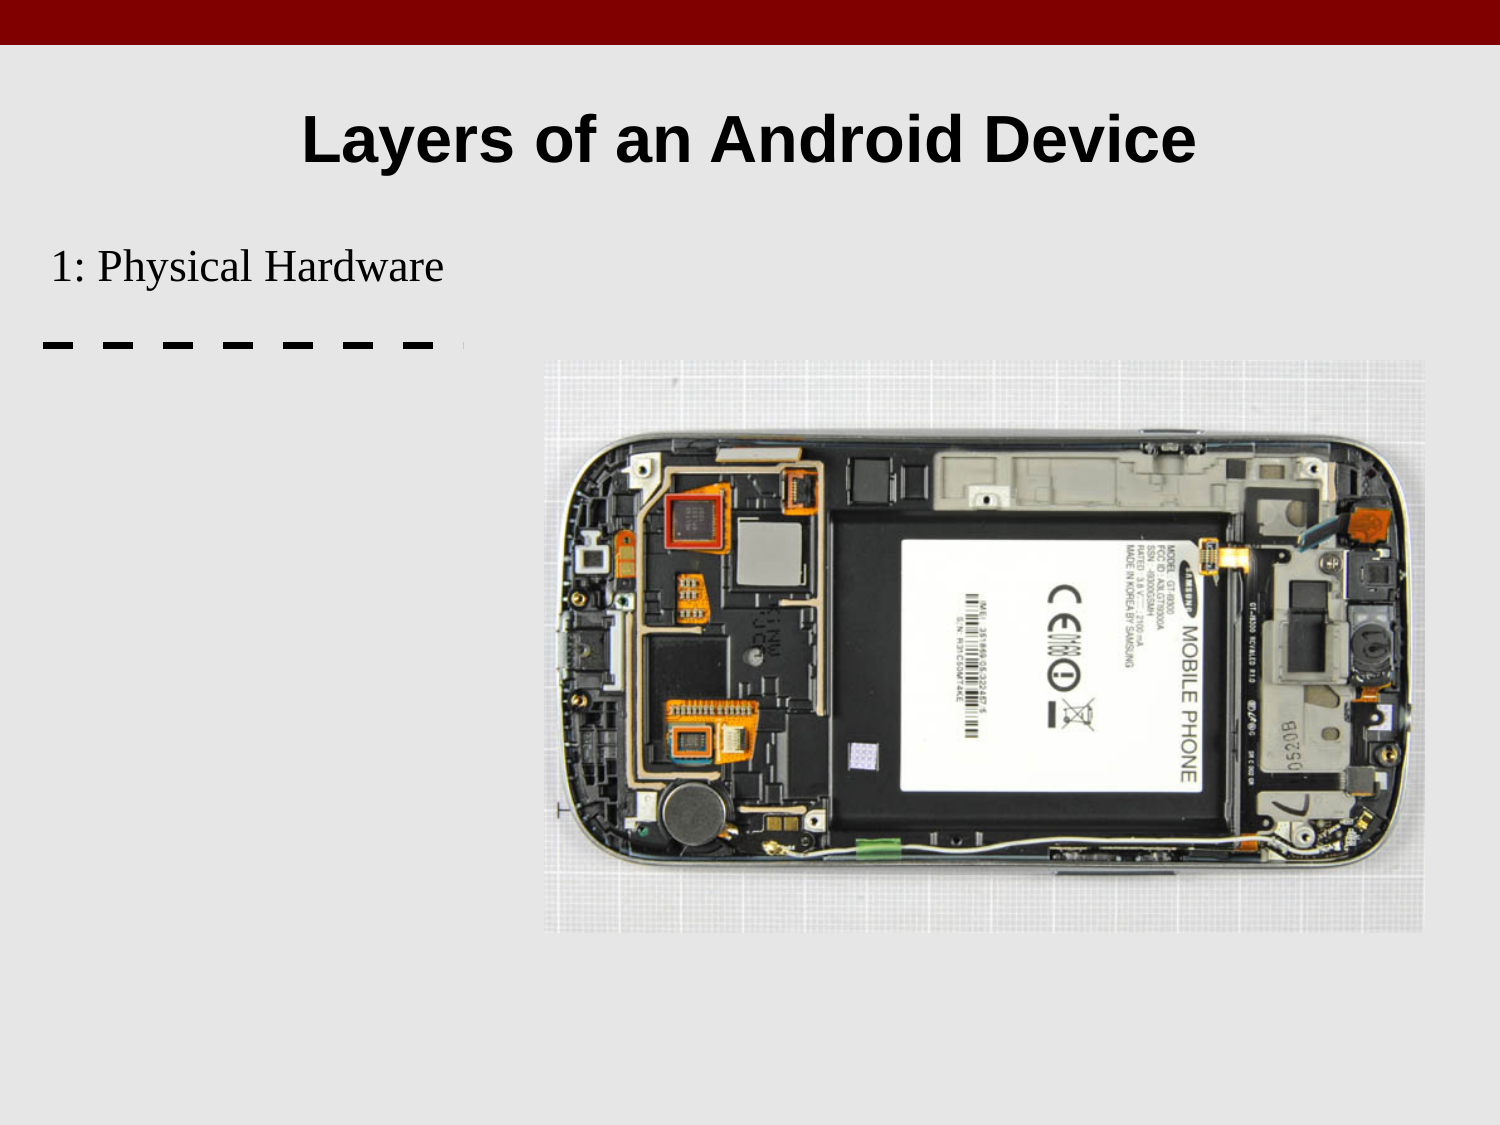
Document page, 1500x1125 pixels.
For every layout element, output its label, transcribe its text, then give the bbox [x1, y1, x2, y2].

text_box 1: Physical Hardware [15, 232, 481, 300]
picture [544, 360, 1425, 933]
title Layers of an Android Device [75, 45, 1425, 234]
